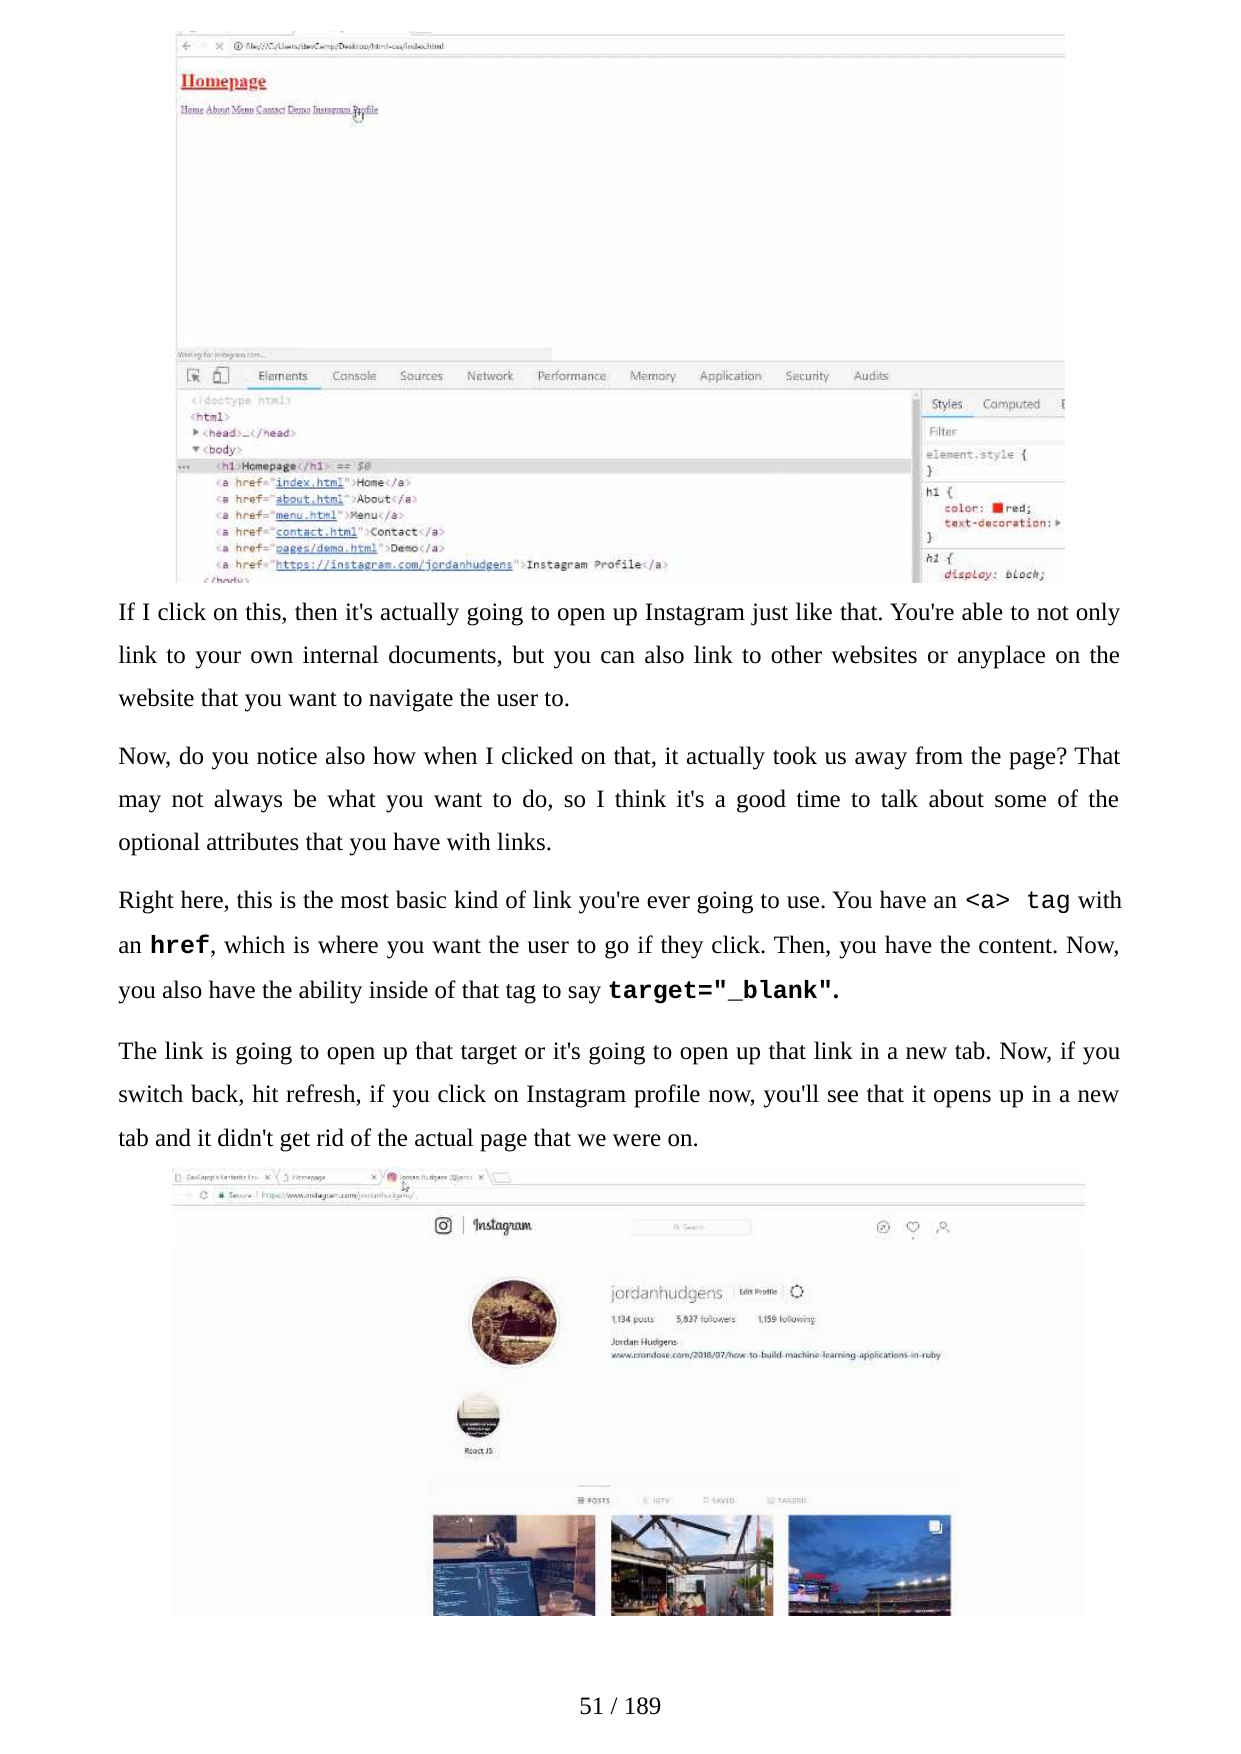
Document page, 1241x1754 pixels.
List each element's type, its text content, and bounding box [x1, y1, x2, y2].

text Right here, this is the most basic kind of link you're ever going to use. You have an <a> tag with an href, which is where you want the user to go if they click. Then, you have the content. Now, you also have the ability inside of that tag to say target="_blank". [118, 885, 1122, 1006]
picture [172, 1167, 1086, 1616]
text Now, do you notice also how when I clicked on that, it actually took us away from the page? That may not always be what you want to do, so I think it's a good time to talk about some of the optional attributes that you have with links. [118, 741, 1122, 856]
text If I click on this, then it's actually going to open up Instagram just like that. You're able to not only link to your own internal documents, but you can also link to other websites or anyplace on the website that you want to navigate the user to. [118, 583, 1122, 712]
picture [175, 31, 1065, 583]
text The link is going to open up that target or it's going to open up that link in a new tab. Now, if you switch back, hit refresh, if you click on Instagram profile now, you'll see that it opens up in a new tab and it didn't get rid of the actual page that we were on. [118, 1036, 1122, 1151]
